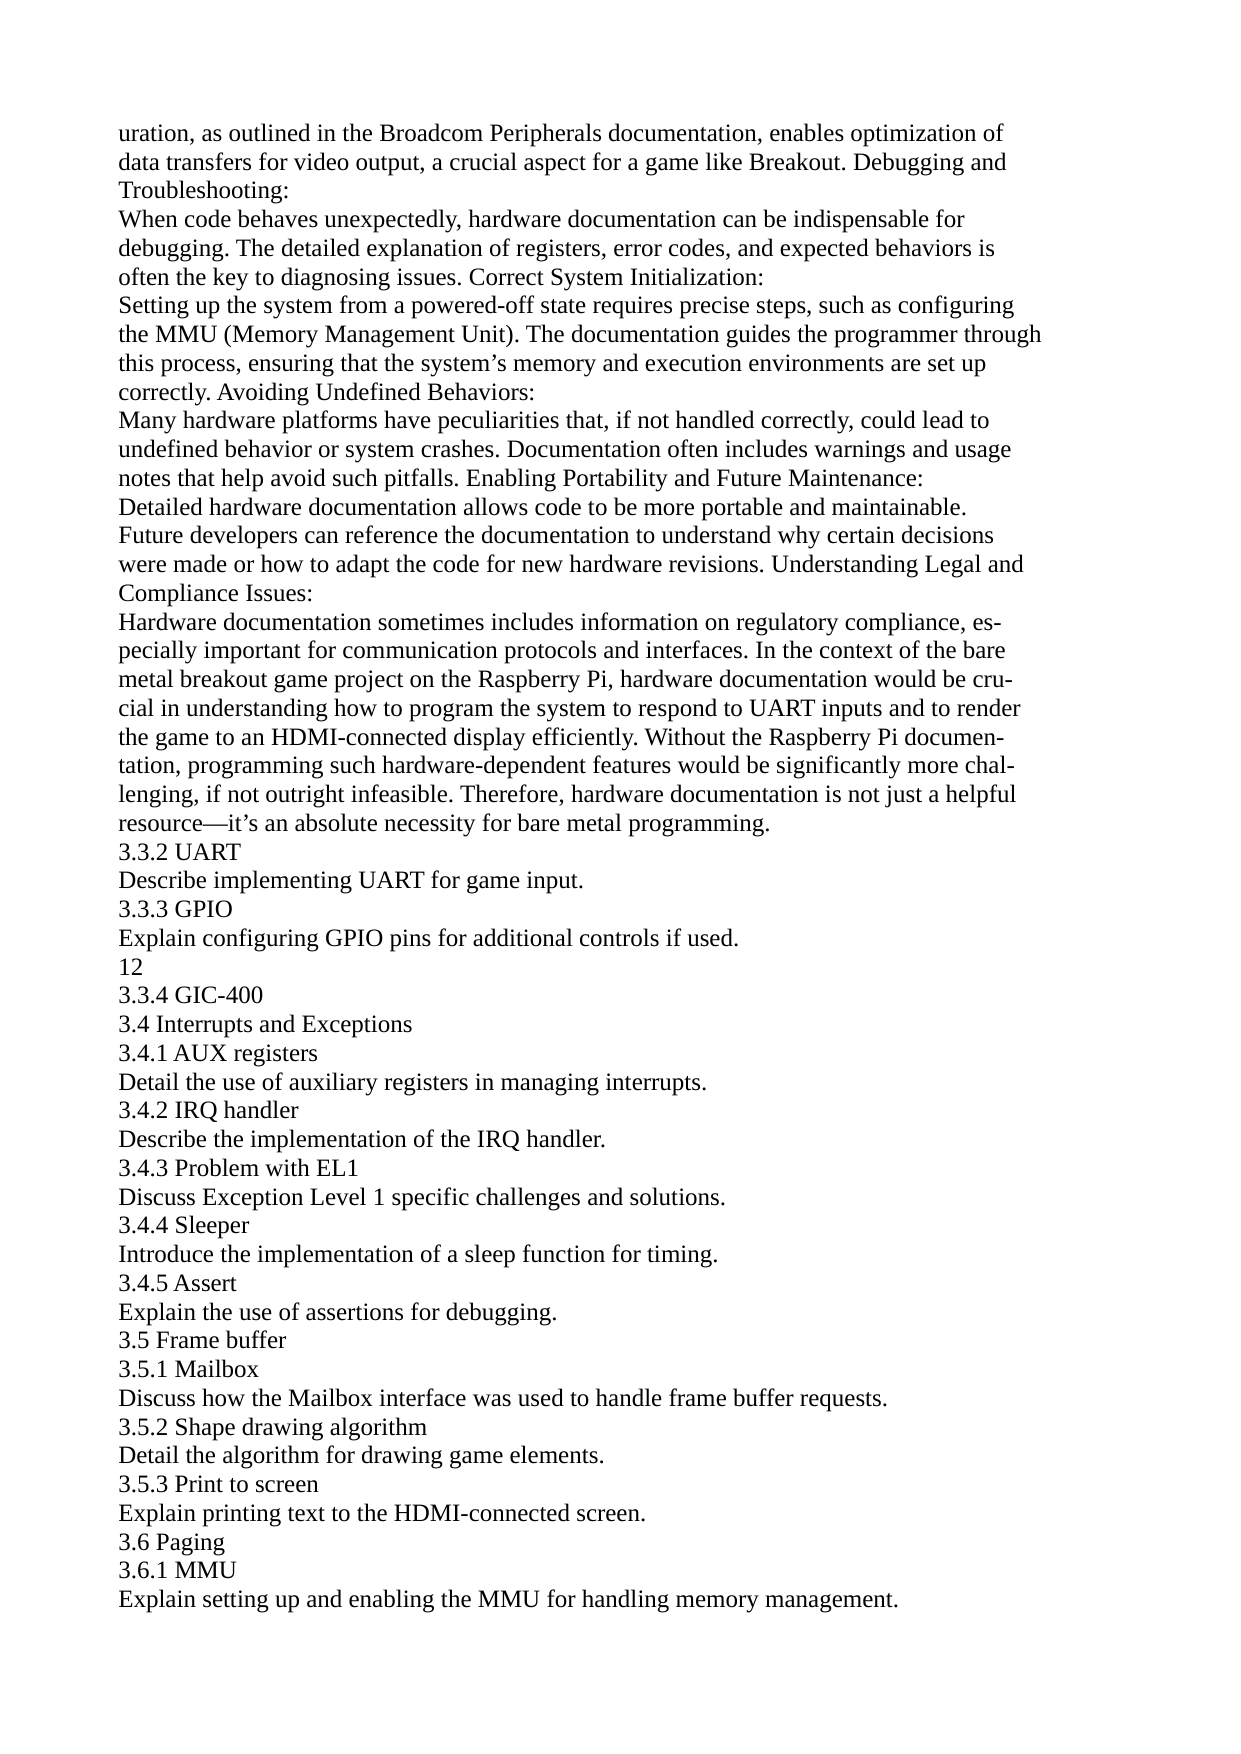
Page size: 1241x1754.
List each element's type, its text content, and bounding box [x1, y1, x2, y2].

text Discuss Exception Level 1 specific challenges and solutions. [118, 1182, 1122, 1211]
text Hardware documentation sometimes includes information on regulatory compliance, es- [118, 607, 1122, 636]
text cial in understanding how to program the system to respond to UART inputs and to render [118, 693, 1122, 722]
text this process, ensuring that the system’s memory and execution environments are set up [118, 348, 1122, 377]
text undefined behavior or system crashes. Documentation often includes warnings and usage [118, 434, 1122, 463]
text data transfers for video output, a crucial aspect for a game like Breakout. Debugging and [118, 147, 1122, 176]
text Future developers can reference the documentation to understand why certain decisions [118, 521, 1122, 549]
text 3.5 Frame buffer [118, 1326, 1122, 1354]
text Detail the algorithm for drawing game elements. [118, 1441, 1122, 1469]
text 3.6 Paging [118, 1527, 1122, 1556]
text Troubleshooting: [118, 176, 1122, 204]
text 3.4.2 IRQ handler [118, 1096, 1122, 1124]
text Explain setting up and enabling the MMU for handling memory management. [118, 1584, 1122, 1613]
text 3.5.1 Mailbox [118, 1354, 1122, 1383]
text Explain the use of assertions for debugging. [118, 1297, 1122, 1326]
text were made or how to adapt the code for new hardware revisions. Understanding Legal and [118, 549, 1122, 578]
text Explain configuring GPIO pins for additional controls if used. [118, 923, 1122, 952]
text 3.5.2 Shape drawing algorithm [118, 1412, 1122, 1441]
text 3.4.3 Problem with EL1 [118, 1153, 1122, 1182]
text debugging. The detailed explanation of registers, error codes, and expected behaviors is [118, 233, 1122, 262]
text metal breakout game project on the Raspberry Pi, hardware documentation would be cru- [118, 664, 1122, 693]
text Compliance Issues: [118, 578, 1122, 607]
text Many hardware platforms have peculiarities that, if not handled correctly, could lead to [118, 406, 1122, 434]
text 3.3.2 UART [118, 837, 1122, 866]
text Describe the implementation of the IRQ handler. [118, 1124, 1122, 1153]
text Explain printing text to the HDMI-connected screen. [118, 1498, 1122, 1527]
text pecially important for communication protocols and interfaces. In the context of the bare [118, 636, 1122, 664]
text 3.3.4 GIC-400 [118, 981, 1122, 1009]
text the MMU (Memory Management Unit). The documentation guides the programmer through [118, 319, 1122, 348]
text 3.4 Interrupts and Exceptions [118, 1009, 1122, 1038]
text Detailed hardware documentation allows code to be more portable and maintainable. [118, 492, 1122, 521]
text Discuss how the Mailbox interface was used to handle frame buffer requests. [118, 1383, 1122, 1412]
text 3.4.5 Assert [118, 1268, 1122, 1297]
text Describe implementing UART for game input. [118, 866, 1122, 894]
text correctly. Avoiding Undefined Behaviors: [118, 377, 1122, 406]
text 3.5.3 Print to screen [118, 1469, 1122, 1498]
text Detail the use of auxiliary registers in managing interrupts. [118, 1067, 1122, 1096]
text 3.4.1 AUX registers [118, 1038, 1122, 1067]
text notes that help avoid such pitfalls. Enabling Portability and Future Maintenance: [118, 463, 1122, 492]
text 12 [118, 952, 1122, 981]
text lenging, if not outright infeasible. Therefore, hardware documentation is not just a helpful [118, 779, 1122, 808]
text resource—it’s an absolute necessity for bare metal programming. [118, 808, 1122, 837]
text often the key to diagnosing issues. Correct System Initialization: [118, 262, 1122, 291]
text 3.6.1 MMU [118, 1556, 1122, 1584]
text Setting up the system from a powered-off state requires precise steps, such as configuring [118, 291, 1122, 319]
text When code behaves unexpectedly, hardware documentation can be indispensable for [118, 204, 1122, 233]
text 3.4.4 Sleeper [118, 1211, 1122, 1239]
text Introduce the implementation of a sleep function for timing. [118, 1239, 1122, 1268]
text uration, as outlined in the Broadcom Peripherals documentation, enables optimization of [118, 118, 1122, 147]
text tation, programming such hardware-dependent features would be significantly more chal- [118, 751, 1122, 779]
text 3.3.3 GPIO [118, 894, 1122, 923]
text the game to an HDMI-connected display efficiently. Without the Raspberry Pi documen- [118, 722, 1122, 751]
